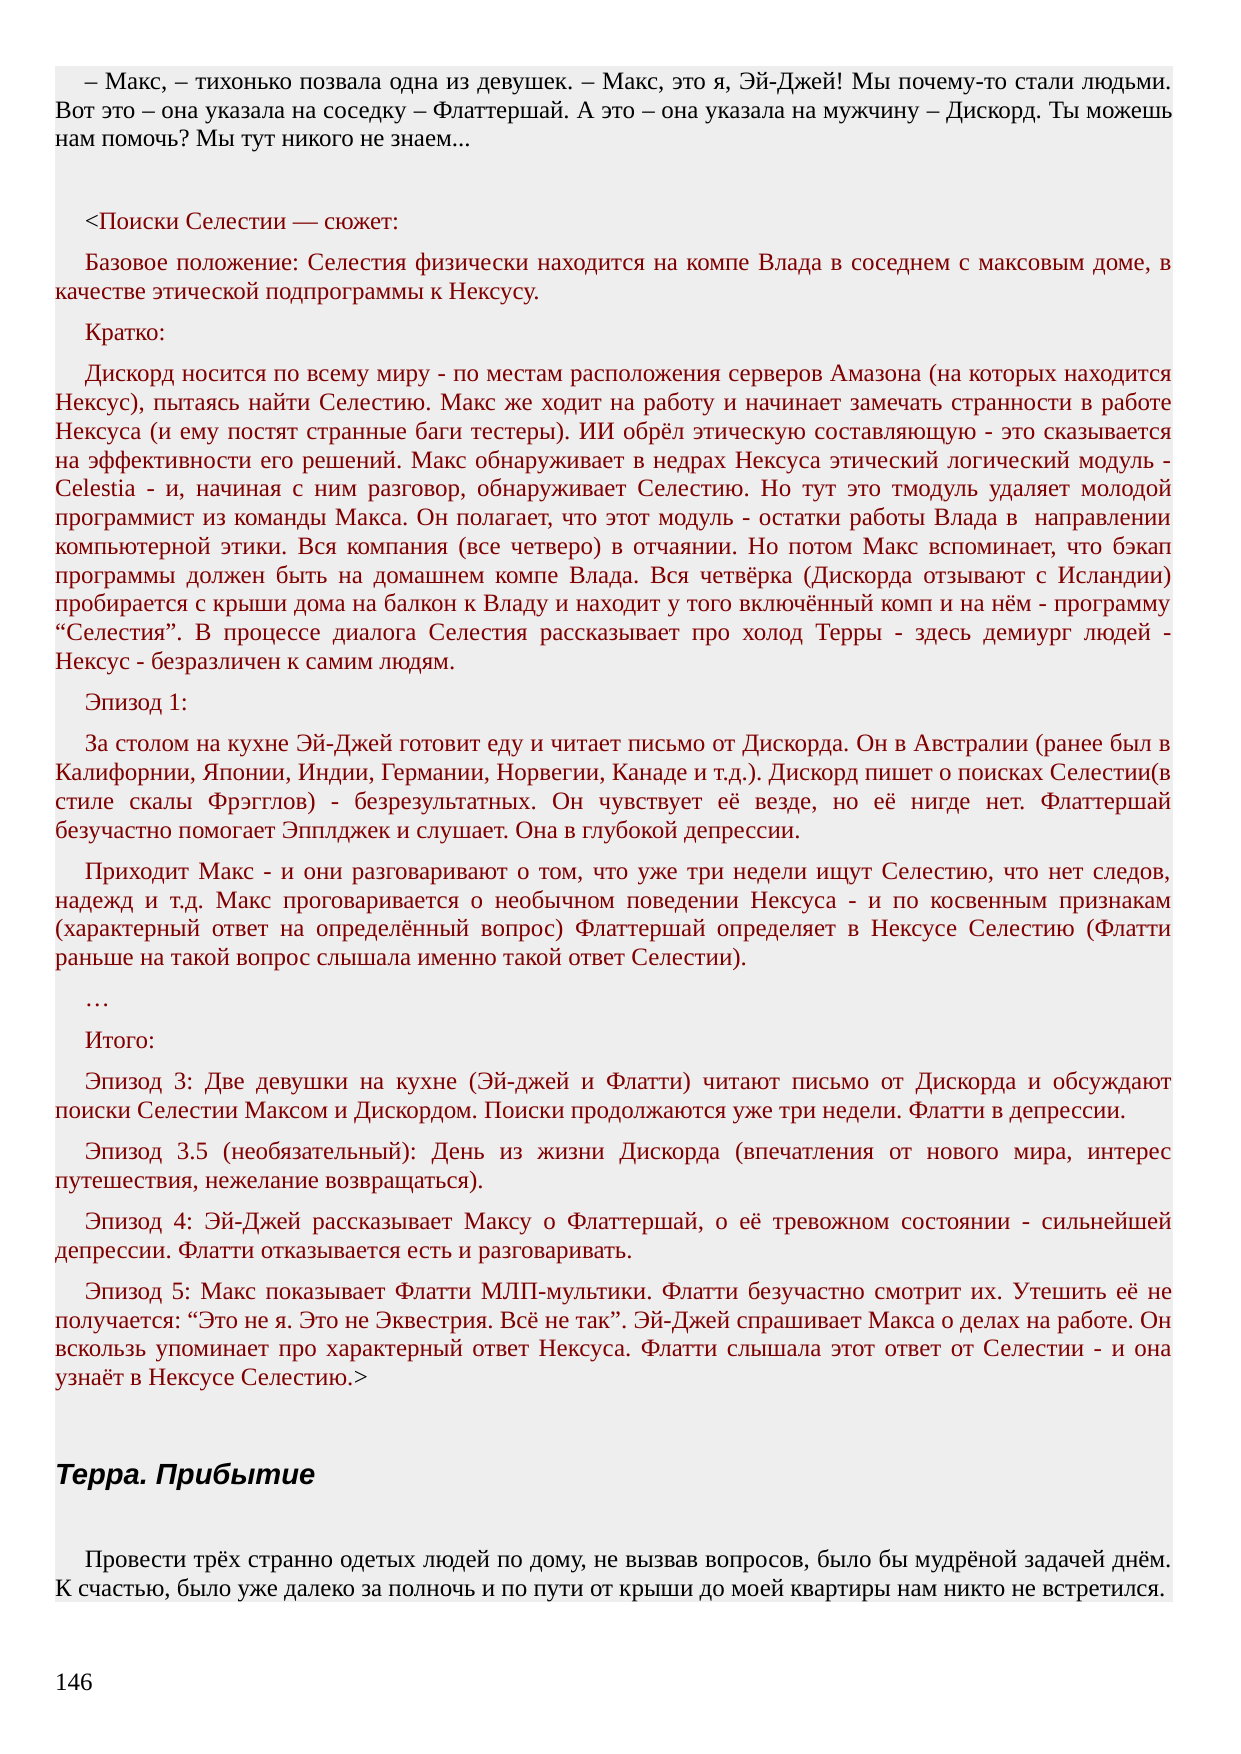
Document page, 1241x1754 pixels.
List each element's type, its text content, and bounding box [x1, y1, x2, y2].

text – Макс, – тихонько позвала одна из девушек. – Макс, это я, Эй-Джей! Мы почему-то стали людьми. Вот это – она указала на соседку – Флаттершай. А это – она указала на мужчину – Дискорд. Ты можешь нам помочь? Мы тут никого не знаем... [55, 66, 1173, 152]
text Приходит Макс - и они разговаривают о том, что уже три недели ищут Селестию, что нет следов, надежд и т.д. Макс проговаривается о необычном поведении Нексуса - и по косвенным признакам (характерный ответ на определённый вопрос) Флаттершай определяет в Нексусе Селестию (Флатти раньше на такой вопрос слышала именно такой ответ Селестии). [55, 856, 1173, 971]
text Провести трёх странно одетых людей по дому, не вызвав вопросов, было бы мудрёной задачей днём. К счастью, было уже далеко за полночь и по пути от крыши до моей квартиры нам никто не встретился. [55, 1544, 1173, 1602]
text … [55, 983, 1173, 1012]
text Кратко: [55, 317, 1173, 346]
text За столом на кухне Эй-Джей готовит еду и читает письмо от Дискорда. Он в Австралии (ранее был в Калифорнии, Японии, Индии, Германии, Норвегии, Канаде и т.д.). Дискорд пишет о поисках Селестии(в стиле скалы Фрэгглов) - безрезультатных. Он чувствует её везде, но её нигде нет. Флаттершай безучастно помогает Эпплджек и слушает. Она в глубокой депрессии. [55, 728, 1173, 843]
text Эпизод 1: [55, 687, 1173, 716]
text Эпизод 4: Эй-Джей рассказывает Максу о Флаттершай, о её тревожном состоянии - сильнейшей депрессии. Флатти отказывается есть и разговаривать. [55, 1206, 1173, 1263]
text Эпизод 3.5 (необязательный): День из жизни Дискорда (впечатления от нового мира, интерес путешествия, нежелание возвращаться). [55, 1136, 1173, 1193]
text Эпизод 5: Макс показывает Флатти МЛП-мультики. Флатти безучастно смотрит их. Утешить её не получается: “Это не я. Это не Эквестрия. Всё не так”. Эй-Джей спрашивает Макса о делах на работе. Он вскользь упоминает про характерный ответ Нексуса. Флатти слышала этот ответ от Селестии - и она узнаёт в Нексусе Селестию.> [55, 1276, 1173, 1391]
text Эпизод 3: Две девушки на кухне (Эй-джей и Флатти) читают письмо от Дискорда и обсуждают поиски Селестии Максом и Дискордом. Поиски продолжаются уже три недели. Флатти в депрессии. [55, 1066, 1173, 1123]
text <Поиски Селестии — сюжет: [55, 206, 1173, 235]
text Базовое положение: Селестия физически находится на компе Влада в соседнем с максовым доме, в качестве этической подпрограммы к Нексусу. [55, 247, 1173, 305]
text Итого: [55, 1025, 1173, 1053]
subtitle Терра. Прибытие [55, 1457, 1173, 1491]
text Дискорд носится по всему миру - по местам расположения серверов Амазона (на которых находится Нексус), пытаясь найти Селестию. Макс же ходит на работу и начинает замечать странности в работе Нексуса (и ему постят странные баги тестеры). ИИ обрёл этическую составляющую - это сказывается на эффективности его решений. Макс обнаруживает в недрах Нексуса этический логический модуль - Celestia - и, начиная с ним разговор, обнаруживает Селестию. Но тут это тмодуль удаляет молодой программист из команды Макса. Он полагает, что этот модуль - остатки работы Влада в направлении компьютерной этики. Вся компания (все четверо) в отчаянии. Но потом Макс вспоминает, что бэкап программы должен быть на домашнем компе Влада. Вся четвёрка (Дискорда отзывают с Исландии) пробирается с крыши дома на балкон к Владу и находит у того включённый комп и на нём - программу “Селестия”. В процессе диалога Селестия рассказывает про холод Терры - здесь демиург людей - Нексус - безразличен к самим людям. [55, 358, 1173, 675]
